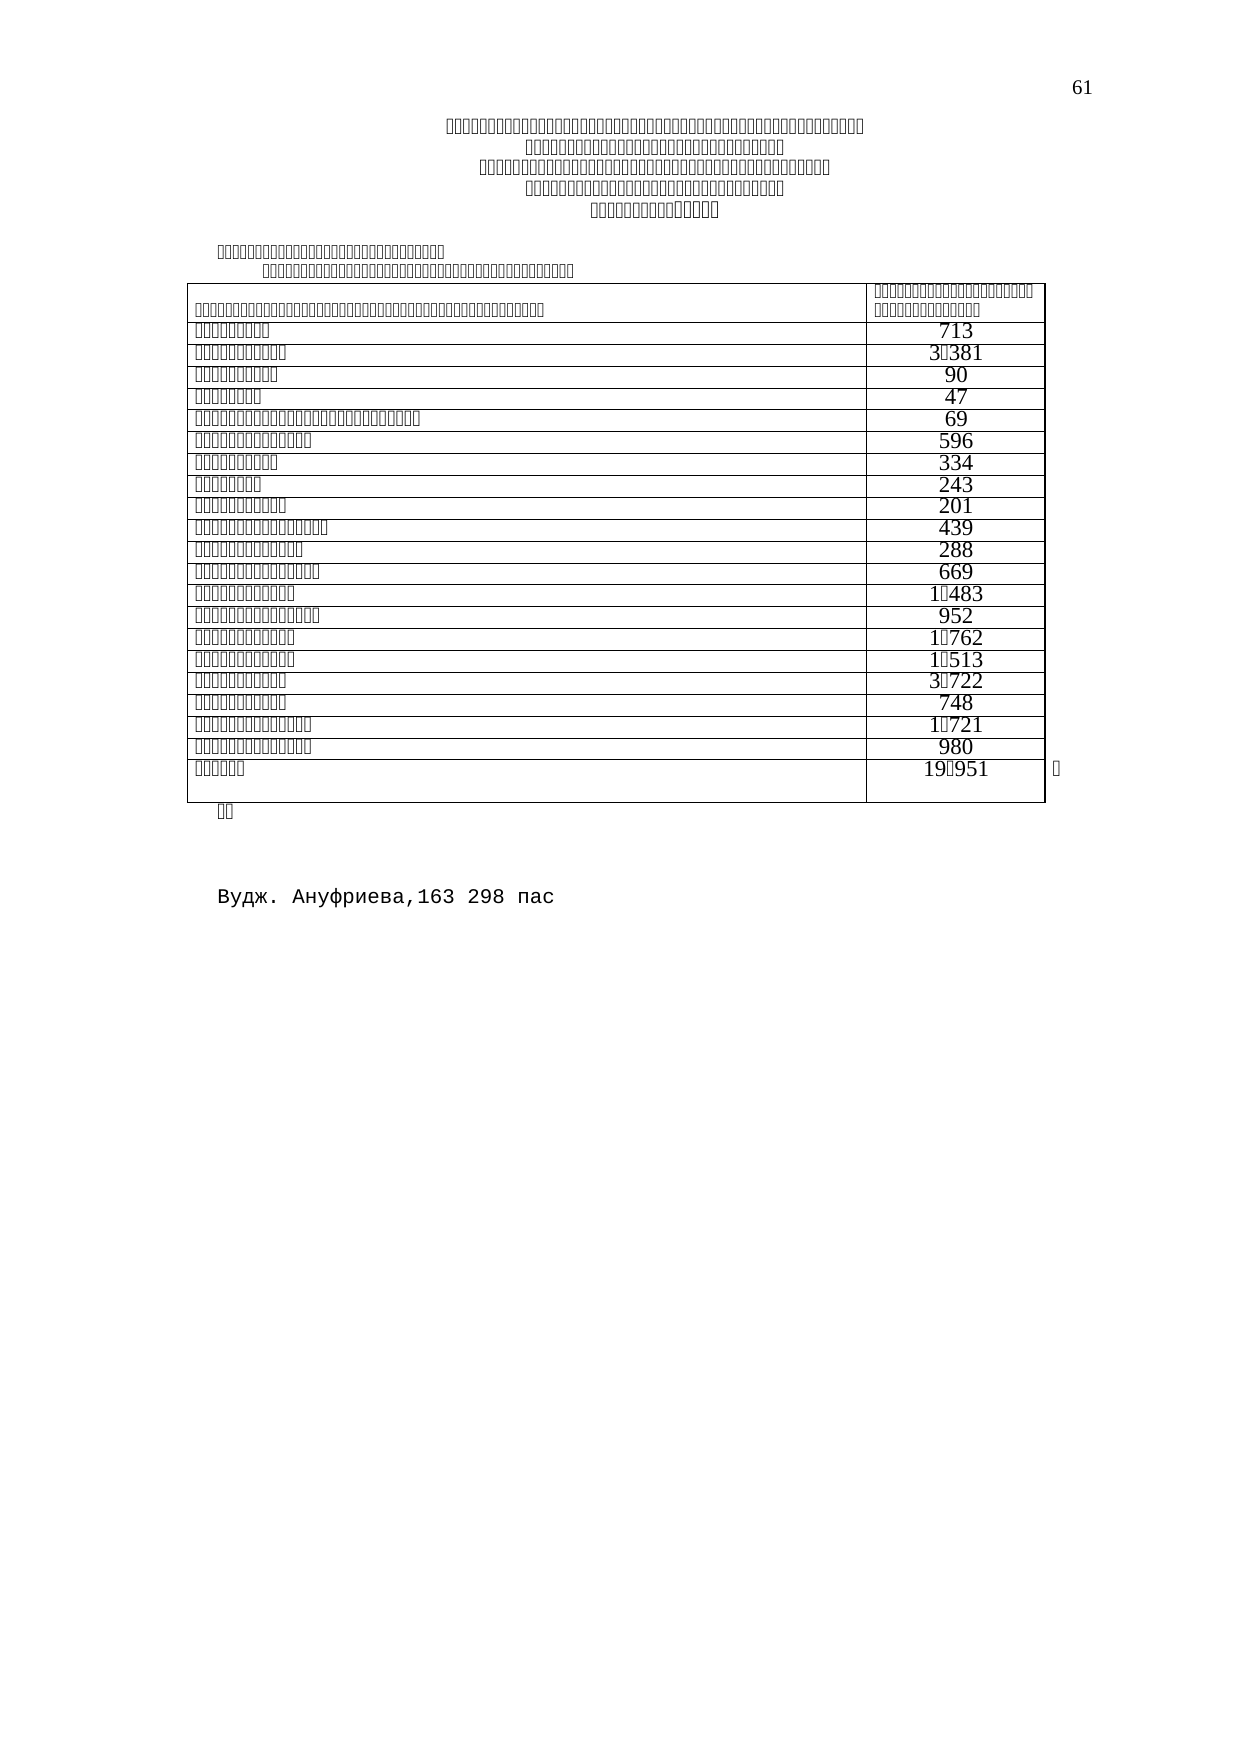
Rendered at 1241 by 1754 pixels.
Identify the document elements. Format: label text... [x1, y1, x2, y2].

table_cell  [188, 410, 866, 431]
table_cell  [867, 345, 1044, 366]
table_cell  [867, 739, 1044, 759]
table_cell  [867, 695, 1044, 716]
text  [187, 139, 1093, 160]
text  [187, 181, 1093, 201]
table_cell  [867, 432, 1044, 453]
table_cell  [867, 367, 1044, 387]
table_cell [1046, 366, 1222, 387]
text Вудж. Ануфриева,163 298 пас [187, 886, 1093, 910]
table_cell  [867, 673, 1044, 694]
table_cell  [867, 629, 1044, 650]
table_cell [1046, 716, 1222, 737]
table_header  [867, 284, 1044, 322]
table_cell [1046, 650, 1222, 672]
text  [187, 803, 1093, 824]
table_cell [1046, 519, 1222, 541]
table_cell [1046, 672, 1222, 694]
table_cell  [867, 607, 1044, 628]
table_cell [1046, 431, 1222, 453]
table_cell  [188, 651, 866, 672]
text  [187, 201, 1093, 224]
table_cell  [188, 323, 866, 344]
table_cell [1046, 584, 1222, 606]
table_cell [1046, 738, 1222, 759]
table_cell [1046, 563, 1222, 584]
table_cell [1046, 388, 1222, 409]
table_cell  [867, 564, 1044, 584]
table_cell  [867, 476, 1044, 497]
table_cell  [188, 520, 866, 541]
table_cell [1046, 606, 1222, 628]
table_header  [188, 284, 866, 322]
table_cell [1046, 541, 1222, 562]
table_cell  [867, 389, 1044, 409]
table_cell  [188, 564, 866, 584]
table_cell [1046, 628, 1222, 650]
table_cell  [188, 454, 866, 475]
table_cell  [867, 585, 1044, 606]
table_cell  [188, 498, 866, 519]
table_cell  [867, 542, 1044, 562]
table_cell  [867, 454, 1044, 475]
table_cell  [188, 760, 866, 802]
table_cell  [867, 651, 1044, 672]
table_cell  [867, 410, 1044, 431]
table_cell [1046, 497, 1222, 519]
table_cell  [188, 389, 866, 409]
table_cell  [867, 323, 1044, 344]
table_cell  [867, 498, 1044, 519]
table_cell  [188, 695, 866, 716]
table_cell  [188, 345, 866, 366]
table_cell  [867, 717, 1044, 737]
table_cell  [188, 607, 866, 628]
table_cell  [1046, 759, 1222, 802]
table_cell [1046, 475, 1222, 497]
table_cell  [188, 585, 866, 606]
table_cell  [867, 520, 1044, 541]
table_cell [1046, 453, 1222, 475]
text   [187, 245, 1093, 283]
table_cell [1046, 694, 1222, 716]
table_cell  [188, 739, 866, 759]
text  [187, 160, 1093, 181]
table_cell  [188, 367, 866, 387]
text  [187, 118, 1093, 139]
table_cell  [867, 760, 1044, 802]
table_cell  [188, 673, 866, 694]
table_cell [1046, 322, 1222, 344]
table_cell [1046, 409, 1222, 431]
table_cell  [188, 717, 866, 737]
table_cell  [188, 476, 866, 497]
table_cell  [188, 432, 866, 453]
table_cell  [188, 629, 866, 650]
table_header [1046, 283, 1222, 322]
table_cell  [188, 542, 866, 562]
table_cell [1046, 344, 1222, 366]
